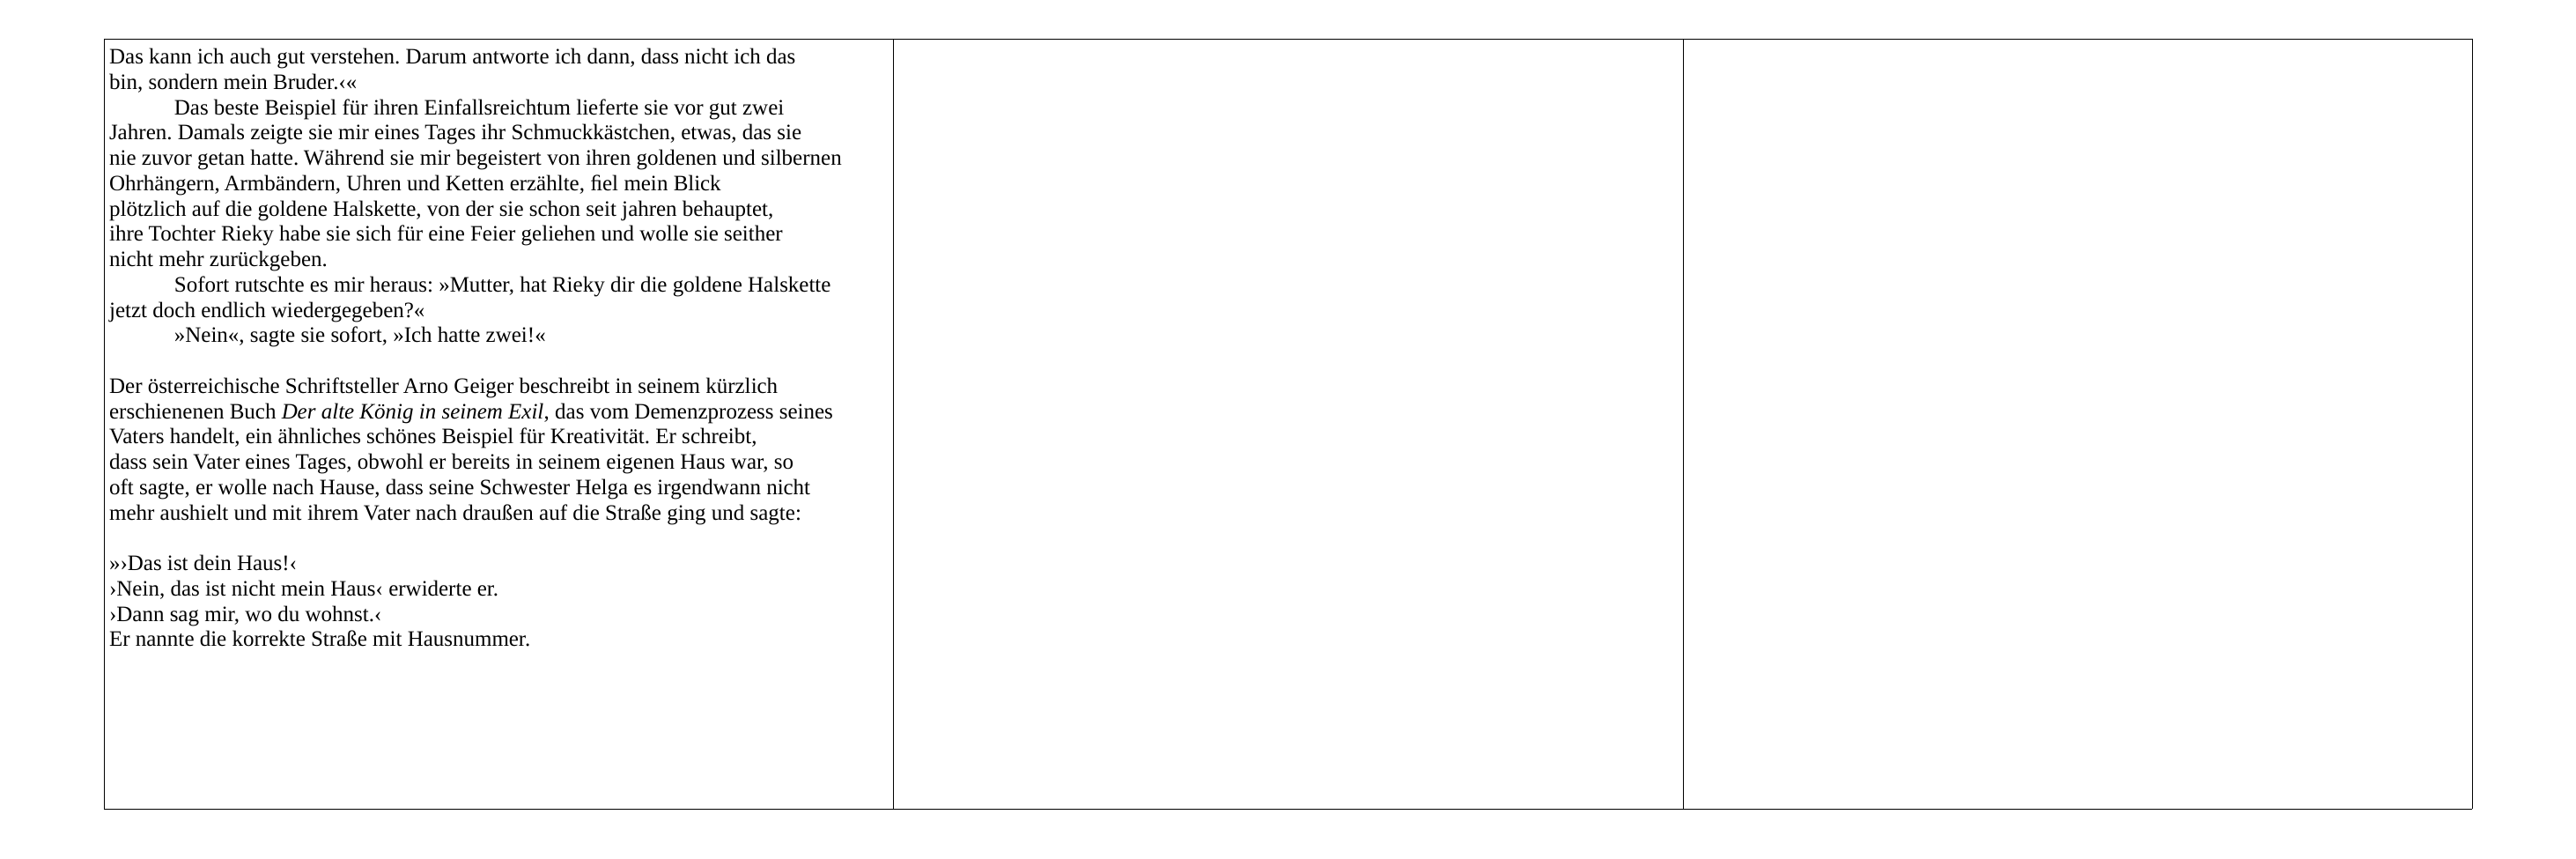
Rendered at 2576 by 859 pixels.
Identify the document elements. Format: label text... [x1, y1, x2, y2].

table_header Das kann ich auch gut verstehen. Darum antworte ich dann, dass nicht ich das bin, sondern mein Bruder.‹« Das beste Beispiel für ihren Einfallsreichtum lieferte sie vor gut zwei Jahren. Damals zeigte sie mir eines Tages ihr Schmuckkästchen, etwas, das sie nie zuvor getan hatte. Während sie mir begeistert von ihren goldenen und silbernen Ohrhängern, Armbändern, Uhren und Ketten erzählte, ﬁel mein Blick plötzlich auf die goldene Halskette, von der sie schon seit jahren behauptet, ihre Tochter Rieky habe sie sich für eine Feier geliehen und wolle sie seither nicht mehr zurückgeben. Sofort rutschte es mir heraus: »Mutter, hat Rieky dir die goldene Halskette jetzt doch endlich wiedergegeben?« »Nein«, sagte sie sofort, »Ich hatte zwei!« Der österreichische Schriftsteller Arno Geiger beschreibt in seinem kürzlich erschienenen Buch Der alte König in seinem Exil, das vom Demenzprozess seines Vaters handelt, ein ähnliches schönes Beispiel für Kreativität. Er schreibt, dass sein Vater eines Tages, obwohl er bereits in seinem eigenen Haus war, so oft sagte, er wolle nach Hause, dass seine Schwester Helga es irgendwann nicht mehr aushielt und mit ihrem Vater nach draußen auf die Straße ging und sagte: »›Das ist dein Haus!‹ ›Nein, das ist nicht mein Haus‹ erwiderte er. ›Dann sag mir, wo du wohnst.‹ Er nannte die korrekte Straße mit Hausnummer. [105, 40, 893, 809]
